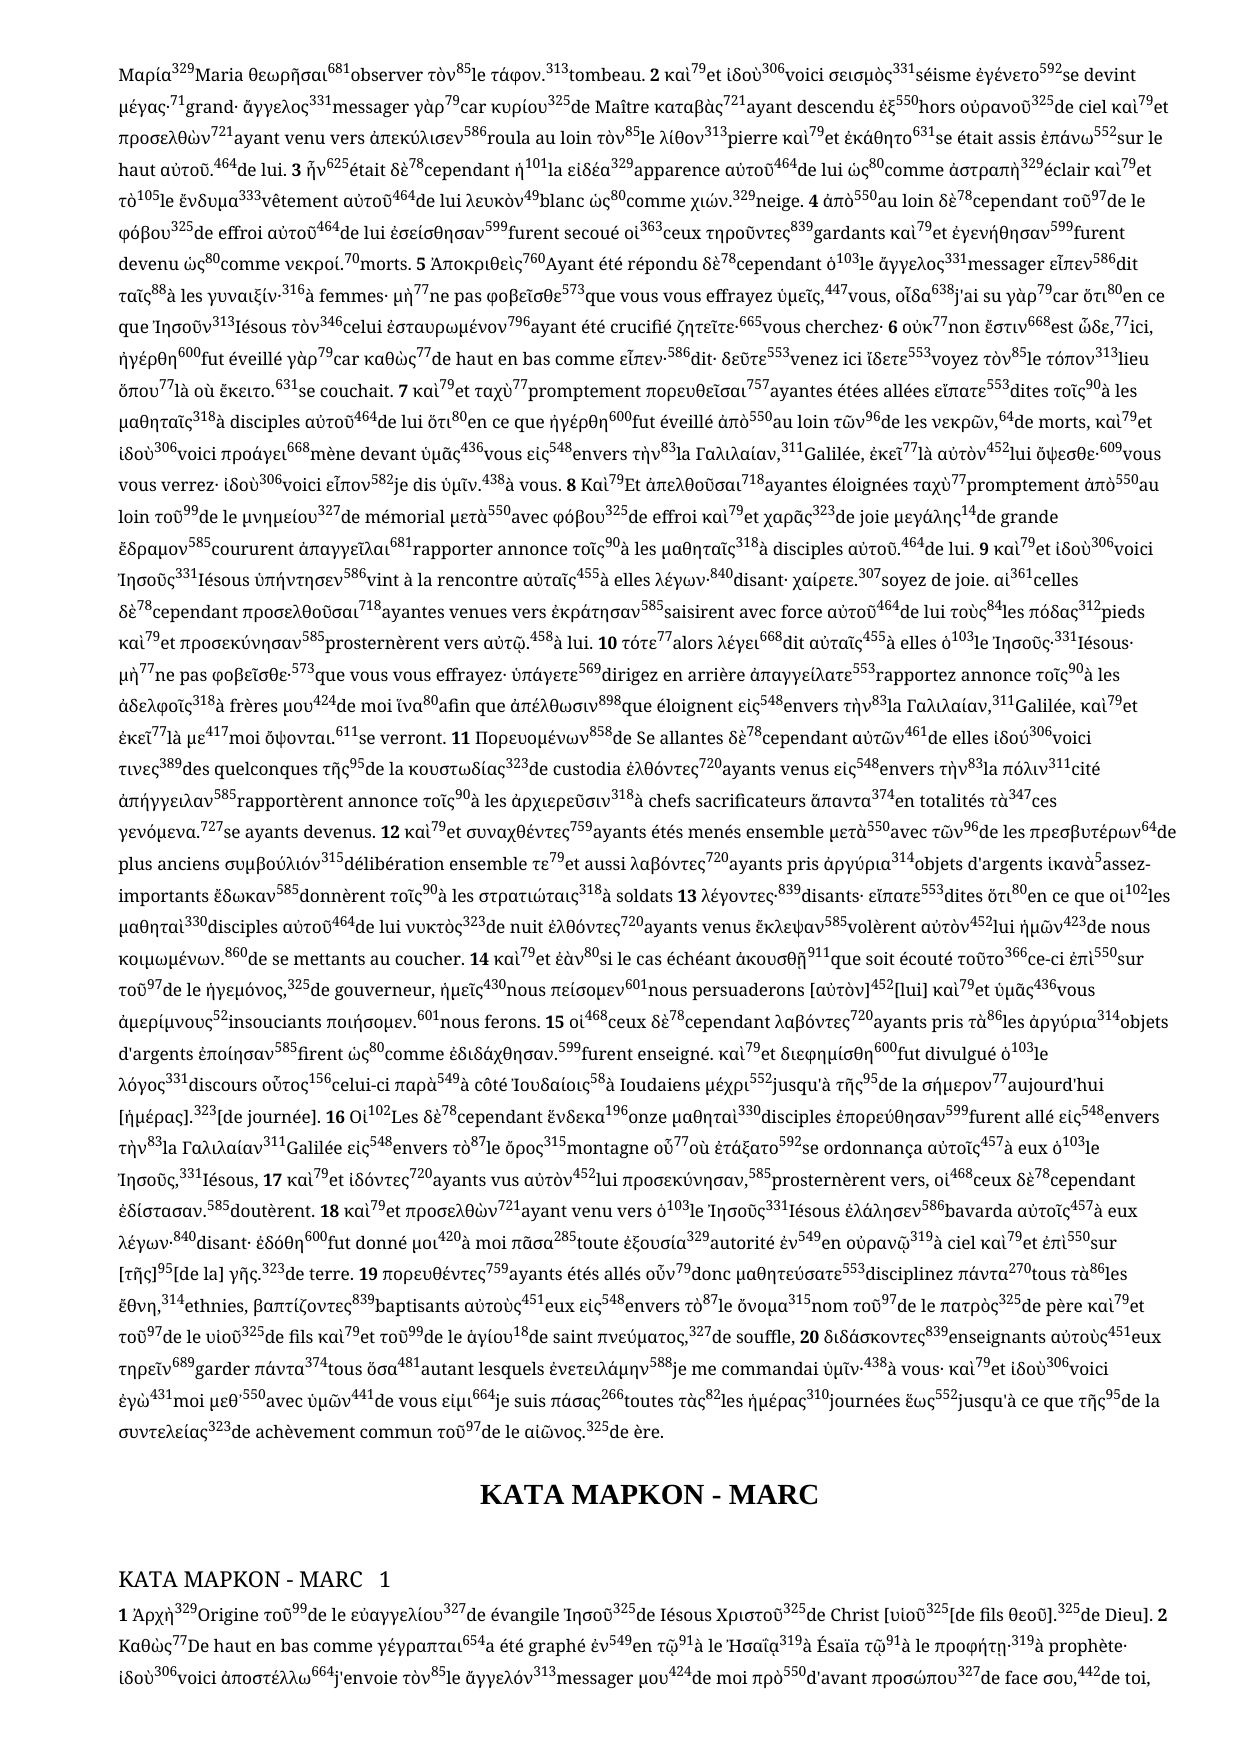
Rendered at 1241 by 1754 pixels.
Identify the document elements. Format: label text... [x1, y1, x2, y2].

subtitle ΚΑΤΑ ΜΑΡΚΟΝ - MARC [118, 1477, 1181, 1511]
text 1 Ὀψὲ552Tardivement δὲ78cependant σαββάτων,326de sabbats, τῇ350à celle ἐπιφωσκούσῃ826à commençante à luire εἰς548envers μίαν51une σαββάτων326de sabbats ἦλθεν586vint Μαρία329Maria ἡ101la Μαγδαληνὴ329Magdalene καὶ79et ἡ101la ἄλλη130autre Μαρία329Maria θεωρῆσαι681observer τὸν85le τάφον.313tombeau. 2 καὶ79et ἰδοὺ306voici σεισμὸς331séisme ἐγένετο592se devint μέγας·71grand· ἄγγελος331messager γὰρ79car κυρίου325de Maître καταβὰς721ayant descendu ἐξ550hors οὐρανοῦ325de ciel καὶ79et προσελθὼν721ayant venu vers ἀπεκύλισεν586roula au loin τὸν85le λίθον313pierre καὶ79et ἐκάθητο631se était assis ἐπάνω552sur le haut αὐτοῦ.464de lui. 3 ἦν625était δὲ78cependant ἡ101la εἰδέα329apparence αὐτοῦ464de lui ὡς80comme ἀστραπὴ329éclair καὶ79et τὸ105le ἔνδυμα333vêtement αὐτοῦ464de lui λευκὸν49blanc ὡς80comme χιών.329neige. 4 ἀπὸ550au loin δὲ78cependant τοῦ97de le φόβου325de effroi αὐτοῦ464de lui ἐσείσθησαν599furent secoué οἱ363ceux τηροῦντες839gardants καὶ79et ἐγενήθησαν599furent devenu ὡς80comme νεκροί.70morts. 5 Ἀποκριθεὶς760Ayant été répondu δὲ78cependant ὁ103le ἄγγελος331messager εἶπεν586dit ταῖς88à les γυναιξίν·316à femmes· μὴ77ne pas φοβεῖσθε573que vous vous effrayez ὑμεῖς,447vous, οἶδα638j'ai su γὰρ79car ὅτι80en ce que Ἰησοῦν313Iésous τὸν346celui ἐσταυρωμένον796ayant été crucifié ζητεῖτε·665vous cherchez· 6 οὐκ77non ἔστιν668est ὧδε,77ici, ἠγέρθη600fut éveillé γὰρ79car καθὼς77de haut en bas comme εἶπεν·586dit· δεῦτε553venez ici ἴδετε553voyez τὸν85le τόπον313lieu ὅπου77là où ἔκειτο.631se couchait. 7 καὶ79et ταχὺ77promptement πορευθεῖσαι757ayantes étées allées εἴπατε553dites τοῖς90à les μαθηταῖς318à disciples αὐτοῦ464de lui ὅτι80en ce que ἠγέρθη600fut éveillé ἀπὸ550au loin τῶν96de les νεκρῶν,64de morts, καὶ79et ἰδοὺ306voici προάγει668mène devant ὑμᾶς436vous εἰς548envers τὴν83la Γαλιλαίαν,311Galilée, ἐκεῖ77là αὐτὸν452lui ὄψεσθε·609vous vous verrez· ἰδοὺ306voici εἶπον582je dis ὑμῖν.438à vous. 8 Καὶ79Et ἀπελθοῦσαι718ayantes éloignées ταχὺ77promptement ἀπὸ550au loin τοῦ99de le μνημείου327de mémorial μετὰ550avec φόβου325de effroi καὶ79et χαρᾶς323de joie μεγάλης14de grande ἔδραμον585coururent ἀπαγγεῖλαι681rapporter annonce τοῖς90à les μαθηταῖς318à disciples αὐτοῦ.464de lui. 9 καὶ79et ἰδοὺ306voici Ἰησοῦς331Iésous ὑπήντησεν586vint à la rencontre αὐταῖς455à elles λέγων·840disant· χαίρετε.307soyez de joie. αἱ361celles δὲ78cependant προσελθοῦσαι718ayantes venues vers ἐκράτησαν585saisirent avec force αὐτοῦ464de lui τοὺς84les πόδας312pieds καὶ79et προσεκύνησαν585prosternèrent vers αὐτῷ.458à lui. 10 τότε77alors λέγει668dit αὐταῖς455à elles ὁ103le Ἰησοῦς·331Iésous· μὴ77ne pas φοβεῖσθε·573que vous vous effrayez· ὑπάγετε569dirigez en arrière ἀπαγγείλατε553rapportez annonce τοῖς90à les ἀδελφοῖς318à frères μου424de moi ἵνα80afin que ἀπέλθωσιν898que éloignent εἰς548envers τὴν83la Γαλιλαίαν,311Galilée, καὶ79et ἐκεῖ77là με417moi ὄψονται.611se verront. 11 Πορευομένων858de Se allantes δὲ78cependant αὐτῶν461de elles ἰδού306voici τινες389des quelconques τῆς95de la κουστωδίας323de custodia ἐλθόντες720ayants venus εἰς548envers τὴν83la πόλιν311cité ἀπήγγειλαν585rapportèrent annonce τοῖς90à les ἀρχιερεῦσιν318à chefs sacrificateurs ἅπαντα374en totalités τὰ347ces γενόμενα.727se ayants devenus. 12 καὶ79et συναχθέντες759ayants étés menés ensemble μετὰ550avec τῶν96de les πρεσβυτέρων64de plus anciens συμβούλιόν315délibération ensemble τε79et aussi λαβόντες720ayants pris ἀργύρια314objets d'argents ἱκανὰ5assez-importants ἔδωκαν585donnèrent τοῖς90à les στρατιώταις318à soldats 13 λέγοντες·839disants· εἴπατε553dites ὅτι80en ce que οἱ102les μαθηταὶ330disciples αὐτοῦ464de lui νυκτὸς323de nuit ἐλθόντες720ayants venus ἔκλεψαν585volèrent αὐτὸν452lui ἡμῶν423de nous κοιμωμένων.860de se mettants au coucher. 14 καὶ79et ἐὰν80si le cas échéant ἀκουσθῇ911que soit écouté τοῦτο366ce-ci ἐπὶ550sur τοῦ97de le ἡγεμόνος,325de gouverneur, ἡμεῖς430nous πείσομεν601nous persuaderons [αὐτὸν]452[lui] καὶ79et ὑμᾶς436vous ἀμερίμνους52insouciants ποιήσομεν.601nous ferons. 15 οἱ468ceux δὲ78cependant λαβόντες720ayants pris τὰ86les ἀργύρια314objets d'argents ἐποίησαν585firent ὡς80comme ἐδιδάχθησαν.599furent enseigné. καὶ79et διεφημίσθη600fut divulgué ὁ103le λόγος331discours οὗτος156celui-ci παρὰ549à côté Ἰουδαίοις58à Ioudaiens μέχρι552jusqu'à τῆς95de la σήμερον77aujourd'hui [ἡμέρας].323[de journée]. 16 Οἱ102Les δὲ78cependant ἕνδεκα196onze μαθηταὶ330disciples ἐπορεύθησαν599furent allé εἰς548envers τὴν83la Γαλιλαίαν311Galilée εἰς548envers τὸ87le ὄρος315montagne οὗ77où ἐτάξατο592se ordonnança αὐτοῖς457à eux ὁ103le Ἰησοῦς,331Iésous, 17 καὶ79et ἰδόντες720ayants vus αὐτὸν452lui προσεκύνησαν,585prosternèrent vers, οἱ468ceux δὲ78cependant ἐδίστασαν.585doutèrent. 18 καὶ79et προσελθὼν721ayant venu vers ὁ103le Ἰησοῦς331Iésous ἐλάλησεν586bavarda αὐτοῖς457à eux λέγων·840disant· ἐδόθη600fut donné μοι420à moi πᾶσα285toute ἐξουσία329autorité ἐν549en οὐρανῷ319à ciel καὶ79et ἐπὶ550sur [τῆς]95[de la] γῆς.323de terre. 19 πορευθέντες759ayants étés allés οὖν79donc μαθητεύσατε553disciplinez πάντα270tous τὰ86les ἔθνη,314ethnies, βαπτίζοντες839baptisants αὐτοὺς451eux εἰς548envers τὸ87le ὄνομα315nom τοῦ97de le πατρὸς325de père καὶ79et τοῦ97de le υἱοῦ325de fils καὶ79et τοῦ99de le ἁγίου18de saint πνεύματος,327de souffle, 20 διδάσκοντες839enseignants αὐτοὺς451eux τηρεῖν689garder πάντα374tous ὅσα481autant lesquels ἐνετειλάμην588je me commandai ὑμῖν·438à vous· καὶ79et ἰδοὺ306voici ἐγὼ431moi μεθ᾽550avec ὑμῶν441de vous εἰμι664je suis πάσας266toutes τὰς82les ἡμέρας310journées ἕως552jusqu'à ce que τῆς95de la συντελείας323de achèvement commun τοῦ97de le αἰῶνος.325de ère. [118, 59, 1181, 1444]
text ΚΑΤΑ ΜΑΡΚΟΝ - MARC 1 [118, 1564, 1181, 1594]
